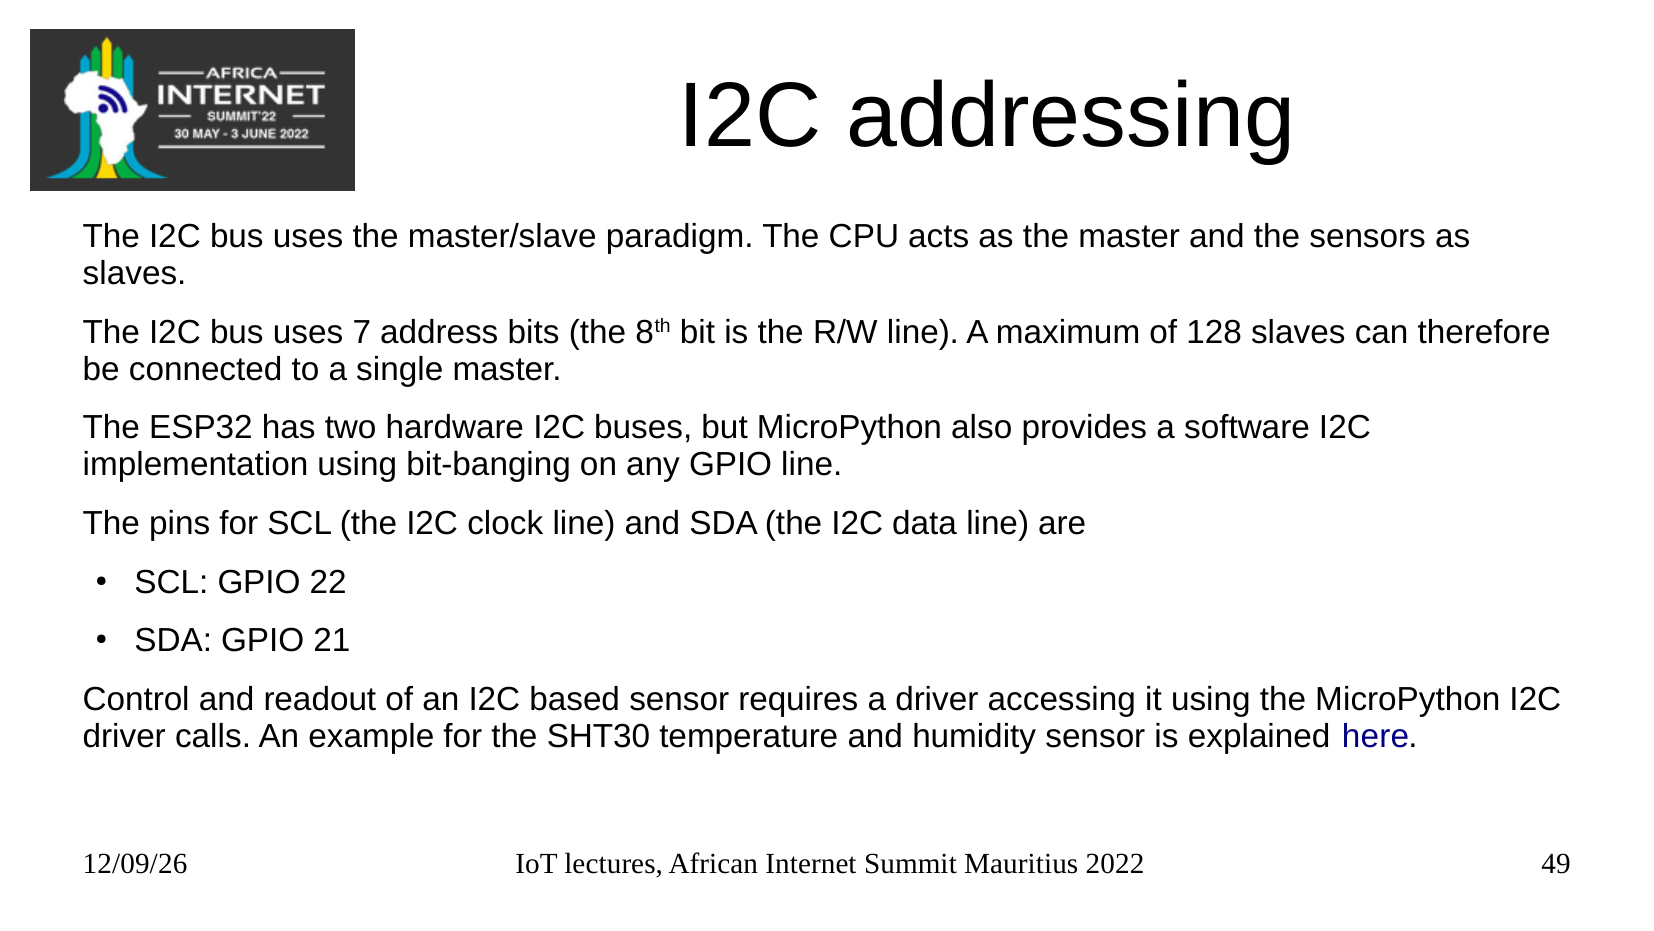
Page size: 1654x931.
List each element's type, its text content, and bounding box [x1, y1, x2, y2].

picture [30, 29, 355, 191]
title I2C addressing [403, 37, 1571, 193]
list The I2C bus uses the master/slave paradigm. The CPU acts as the master and the sensors as slaves. The I2C bus uses 7 address bits (the 8th bit is the R/W line). A maximum of 128 slaves can therefore be connected to a single master. The ESP32 has two hardware I2C buses, but MicroPython also provides a software I2C implementation using bit-banging on any GPIO line. The pins for SCL (the I2C clock line) and SDA (the I2C data line) are SCL: GPIO 22 SDA: GPIO 21 Control and readout of an I2C based sensor requires a driver accessing it using the MicroPython I2C driver calls. An example for the SHT30 temperature and humidity sensor is explained here. [82, 217, 1571, 758]
